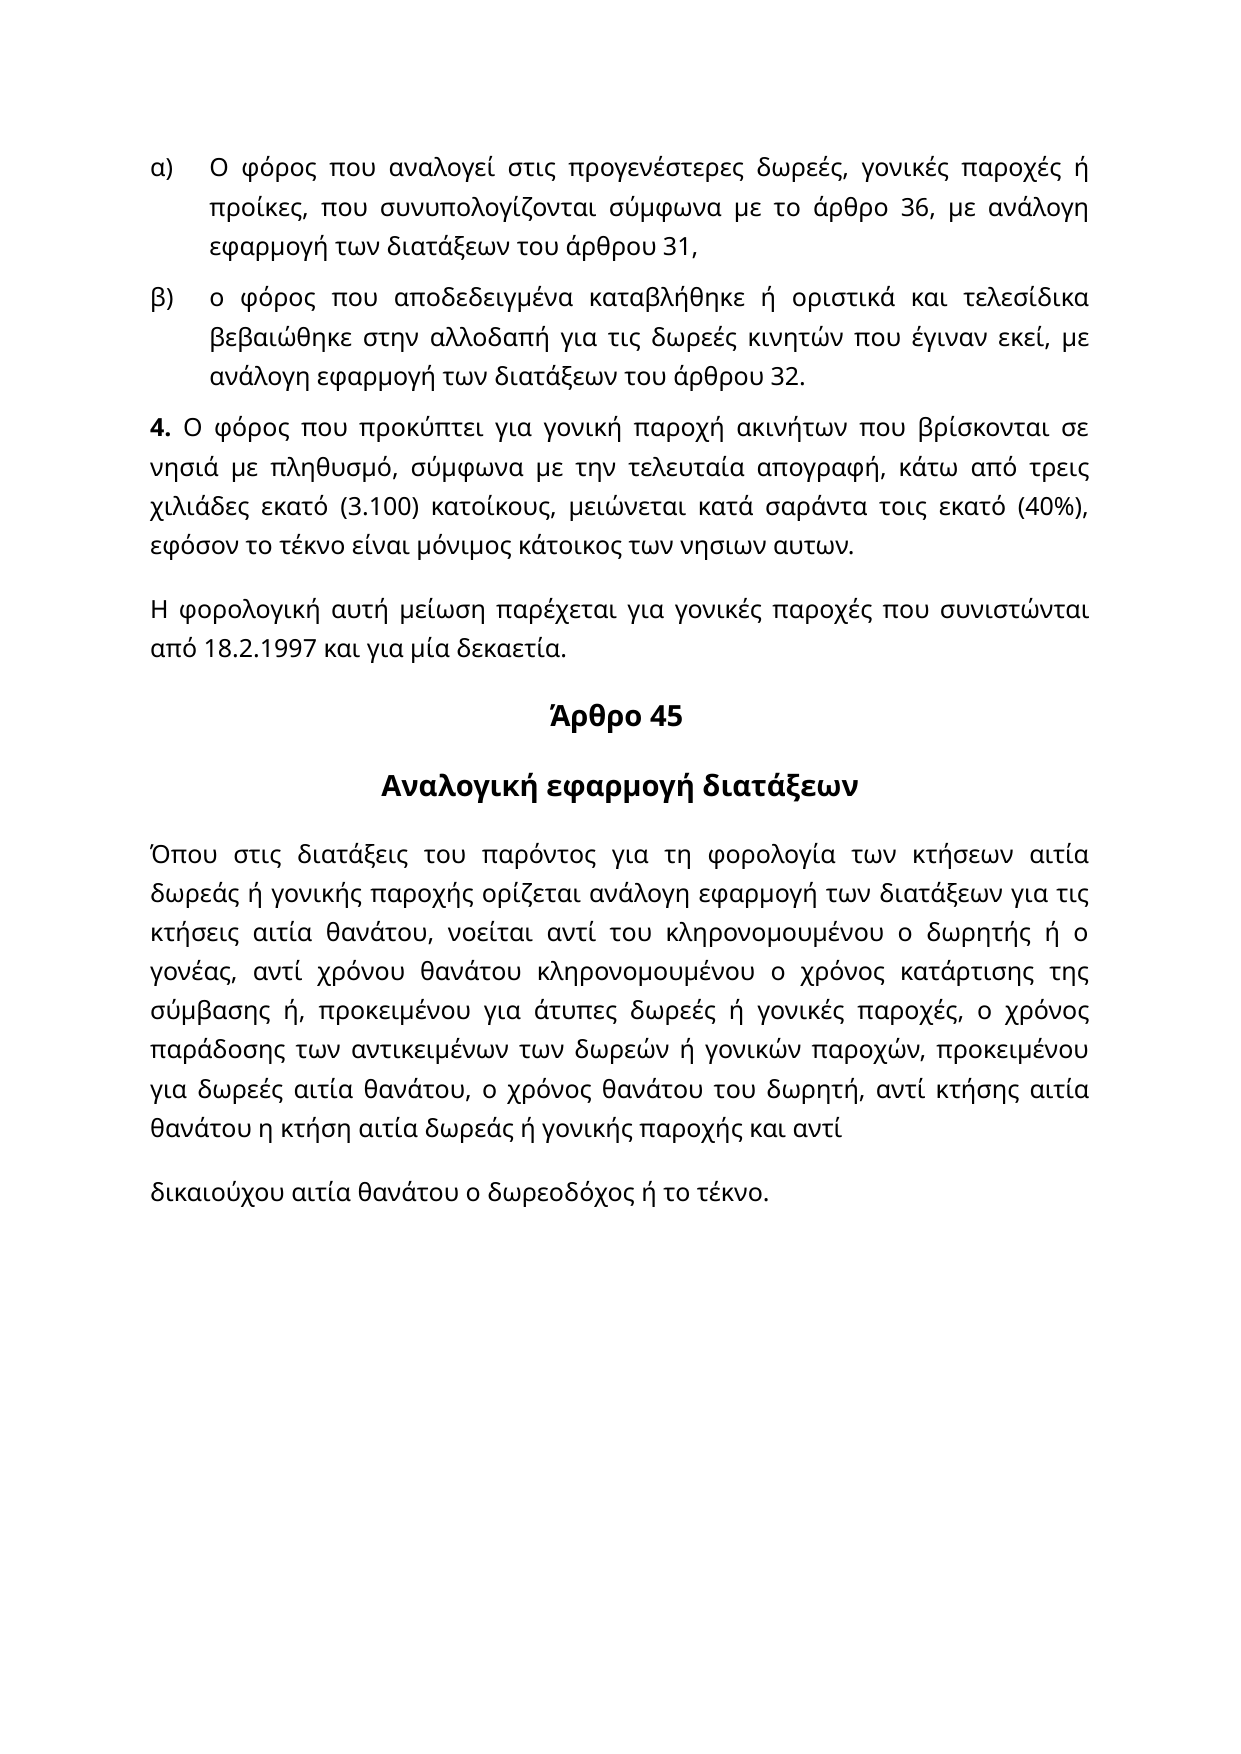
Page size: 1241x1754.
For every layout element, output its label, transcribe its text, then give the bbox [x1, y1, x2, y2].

text Η φορολογική αυτή μείωση παρέχεται για γονικές παροχές που συνιστώνται από 18.2.1997 και για μία δεκαετία. [150, 592, 1090, 665]
text 4. Ο φόρος που προκύπτει για γονική παροχή ακινήτων που βρίσκονται σε νησιά με πληθυσμό, σύμφωνα με την τελευταία απογραφή, κάτω από τρεις χιλιάδες εκατό (3.100) κατοίκους, μειώνεται κατά σαράντα τοις εκατό (40%), εφόσον το τέκνο είναι μόνιμος κάτοικος των νησιων αυτων. [150, 410, 1090, 562]
text δικαιούχου αιτία θανάτου ο δωρεοδόχος ή το τέκνο. [150, 1174, 1090, 1209]
list β) ο φόρος που αποδεδειγμένα καταβλήθηκε ή οριστικά και τελεσίδικα βεβαιώθηκε στην αλλοδαπή για τις δωρεές κινητών που έγιναν εκεί, με ανάλογη εφαρμογή των διατάξεων του άρθρου 32. [150, 280, 1090, 392]
subtitle Αναλογική εφαρμογή διατάξεων [150, 766, 1090, 805]
list α) Ο φόρος που αναλογεί στις προγενέστερες δωρεές, γονικές παροχές ή προίκες, που συνυπολογίζονται σύμφωνα με το άρθρο 36, με ανάλογη εφαρμογή των διατάξεων του άρθρου 31, [150, 150, 1090, 262]
subtitle Άρθρο 45 [150, 695, 1090, 735]
text Όπου στις διατάξεις του παρόντος για τη φορολογία των κτήσεων αιτία δωρεάς ή γονικής παροχής ορίζεται ανάλογη εφαρμογή των διατάξεων για τις κτήσεις αιτία θανάτου, νοείται αντί του κληρονομουμένου ο δωρητής ή ο γονέας, αντί χρόνου θανάτου κληρονομουμένου ο χρόνος κατάρτισης της σύμβασης ή, προκειμένου για άτυπες δωρεές ή γονικές παροχές, ο χρόνος παράδοσης των αντικειμένων των δωρεών ή γονικών παροχών, προκειμένου για δωρεές αιτία θανάτου, ο χρόνος θανάτου του δωρητή, αντί κτήσης αιτία θανάτου η κτήση αιτία δωρεάς ή γονικής παροχής και αντί [150, 836, 1090, 1144]
